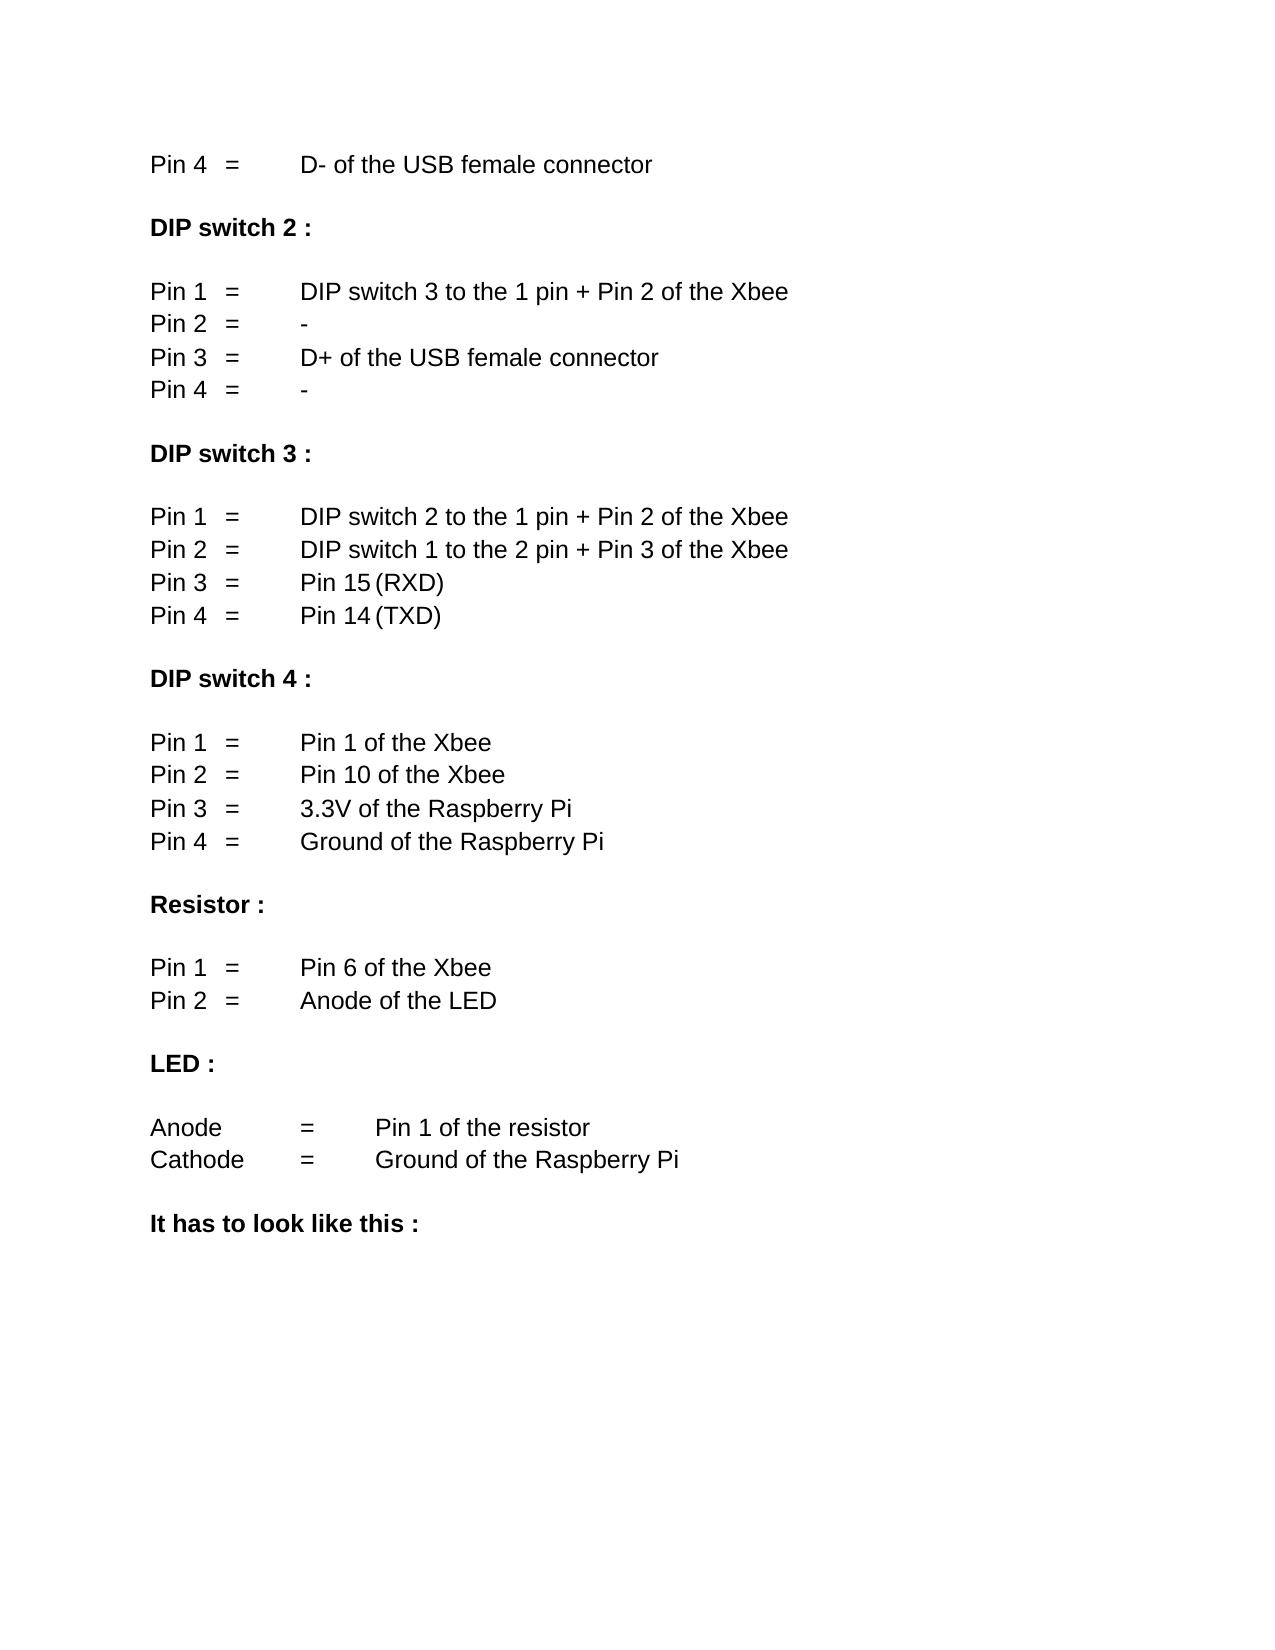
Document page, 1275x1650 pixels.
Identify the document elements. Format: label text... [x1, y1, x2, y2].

text Pin 1 = DIP switch 2 to the 1 pin + Pin 2 of the Xbee [150, 502, 1125, 531]
text Pin 1 = DIP switch 3 to the 1 pin + Pin 2 of the Xbee [150, 276, 1125, 305]
text Pin 4 = D- of the USB female connector [150, 150, 1125, 179]
text Pin 2 = Pin 10 of the Xbee [150, 761, 1125, 789]
text Pin 4 = Pin 14 (TXD) [150, 601, 1125, 630]
text Pin 4 = Ground of the Raspberry Pi [150, 827, 1125, 855]
text Pin 4 = - [150, 376, 1125, 404]
text LED : [150, 1049, 1125, 1078]
text It has to look like this : [150, 1209, 1125, 1237]
text DIP switch 2 : [150, 213, 1125, 242]
text Pin 1 = Pin 6 of the Xbee [150, 953, 1125, 982]
text Resistor : [150, 890, 1125, 918]
text Cathode = Ground of the Raspberry Pi [150, 1146, 1125, 1174]
text Pin 2 = DIP switch 1 to the 2 pin + Pin 3 of the Xbee [150, 535, 1125, 564]
text Pin 3 = D+ of the USB female connector [150, 342, 1125, 371]
text DIP switch 4 : [150, 664, 1125, 693]
text Pin 3 = 3.3V of the Raspberry Pi [150, 793, 1125, 822]
text DIP switch 3 : [150, 439, 1125, 467]
text Pin 2 = - [150, 309, 1125, 338]
text Pin 3 = Pin 15 (RXD) [150, 568, 1125, 597]
text Pin 2 = Anode of the LED [150, 986, 1125, 1015]
text Pin 1 = Pin 1 of the Xbee [150, 727, 1125, 756]
text Anode = Pin 1 of the resistor [150, 1112, 1125, 1141]
